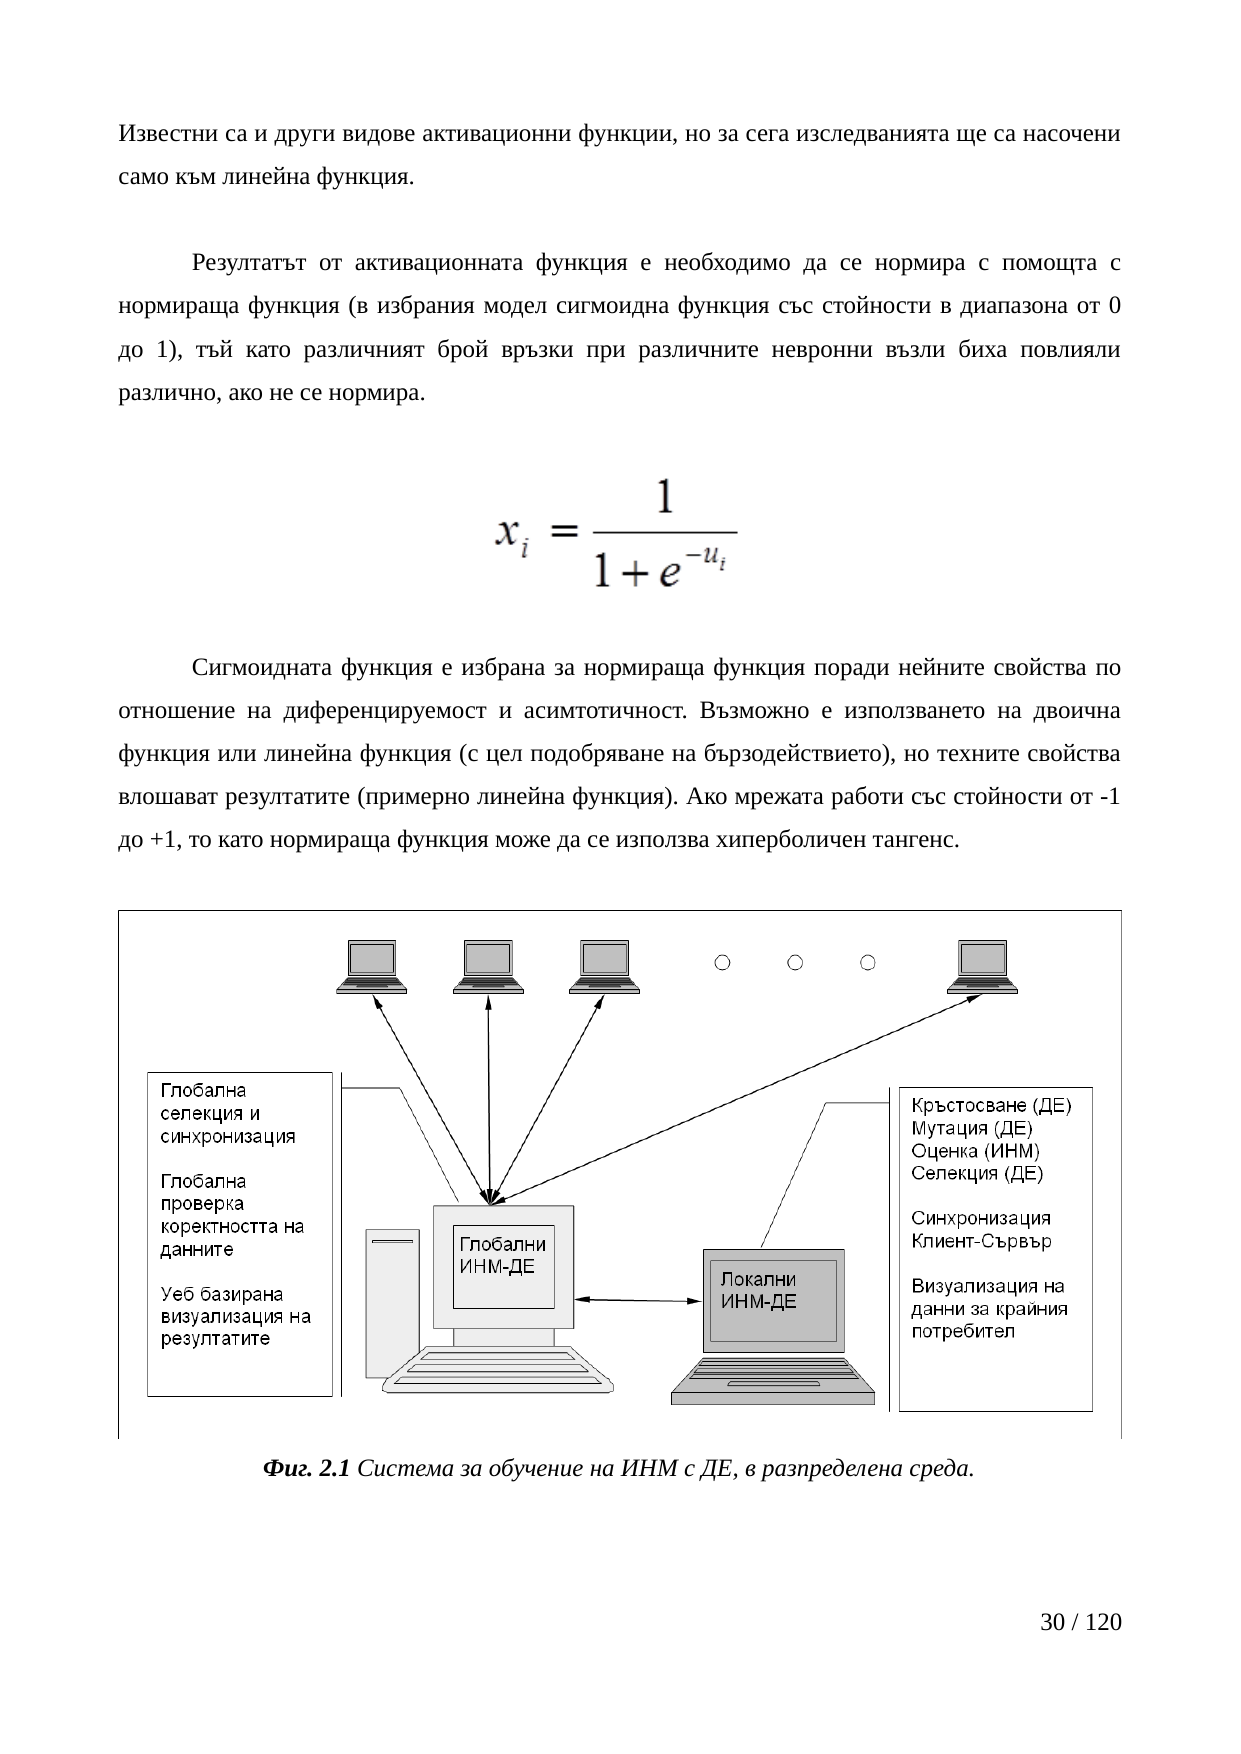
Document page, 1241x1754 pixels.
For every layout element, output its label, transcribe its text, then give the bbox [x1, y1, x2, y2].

text Фиг. 2.1 Система за обучение на ИНМ с ДЕ, в разпределена среда. [118, 1439, 1122, 1482]
text Сигмоидната функция е избрана за нормираща функция поради нейните свойства по отношение на диференцируемост и асимтотичност. Възможно е използването на двоична функция или линейна функция (с цел подобряване на бързодействието), но техните свойства влошават резултатите (примерно линейна функция). Ако мрежата работи със стойности от -1 до +1, то като нормираща функция може да се използва хиперболичен тангенс. [118, 652, 1122, 853]
text Резултатът от активационната функция е необходимо да се нормира с помощта с нормираща функция (в избрания модел сигмоидна функция със стойности в диапазона от 0 до 1), тъй като различният брой връзки при различните невронни възли биха повлияли различно, ако не се нормира. [118, 247, 1122, 406]
text Известни са и други видове активационни функции, но за сега изследванията ще са насочени само към линейна функция. [118, 118, 1122, 190]
